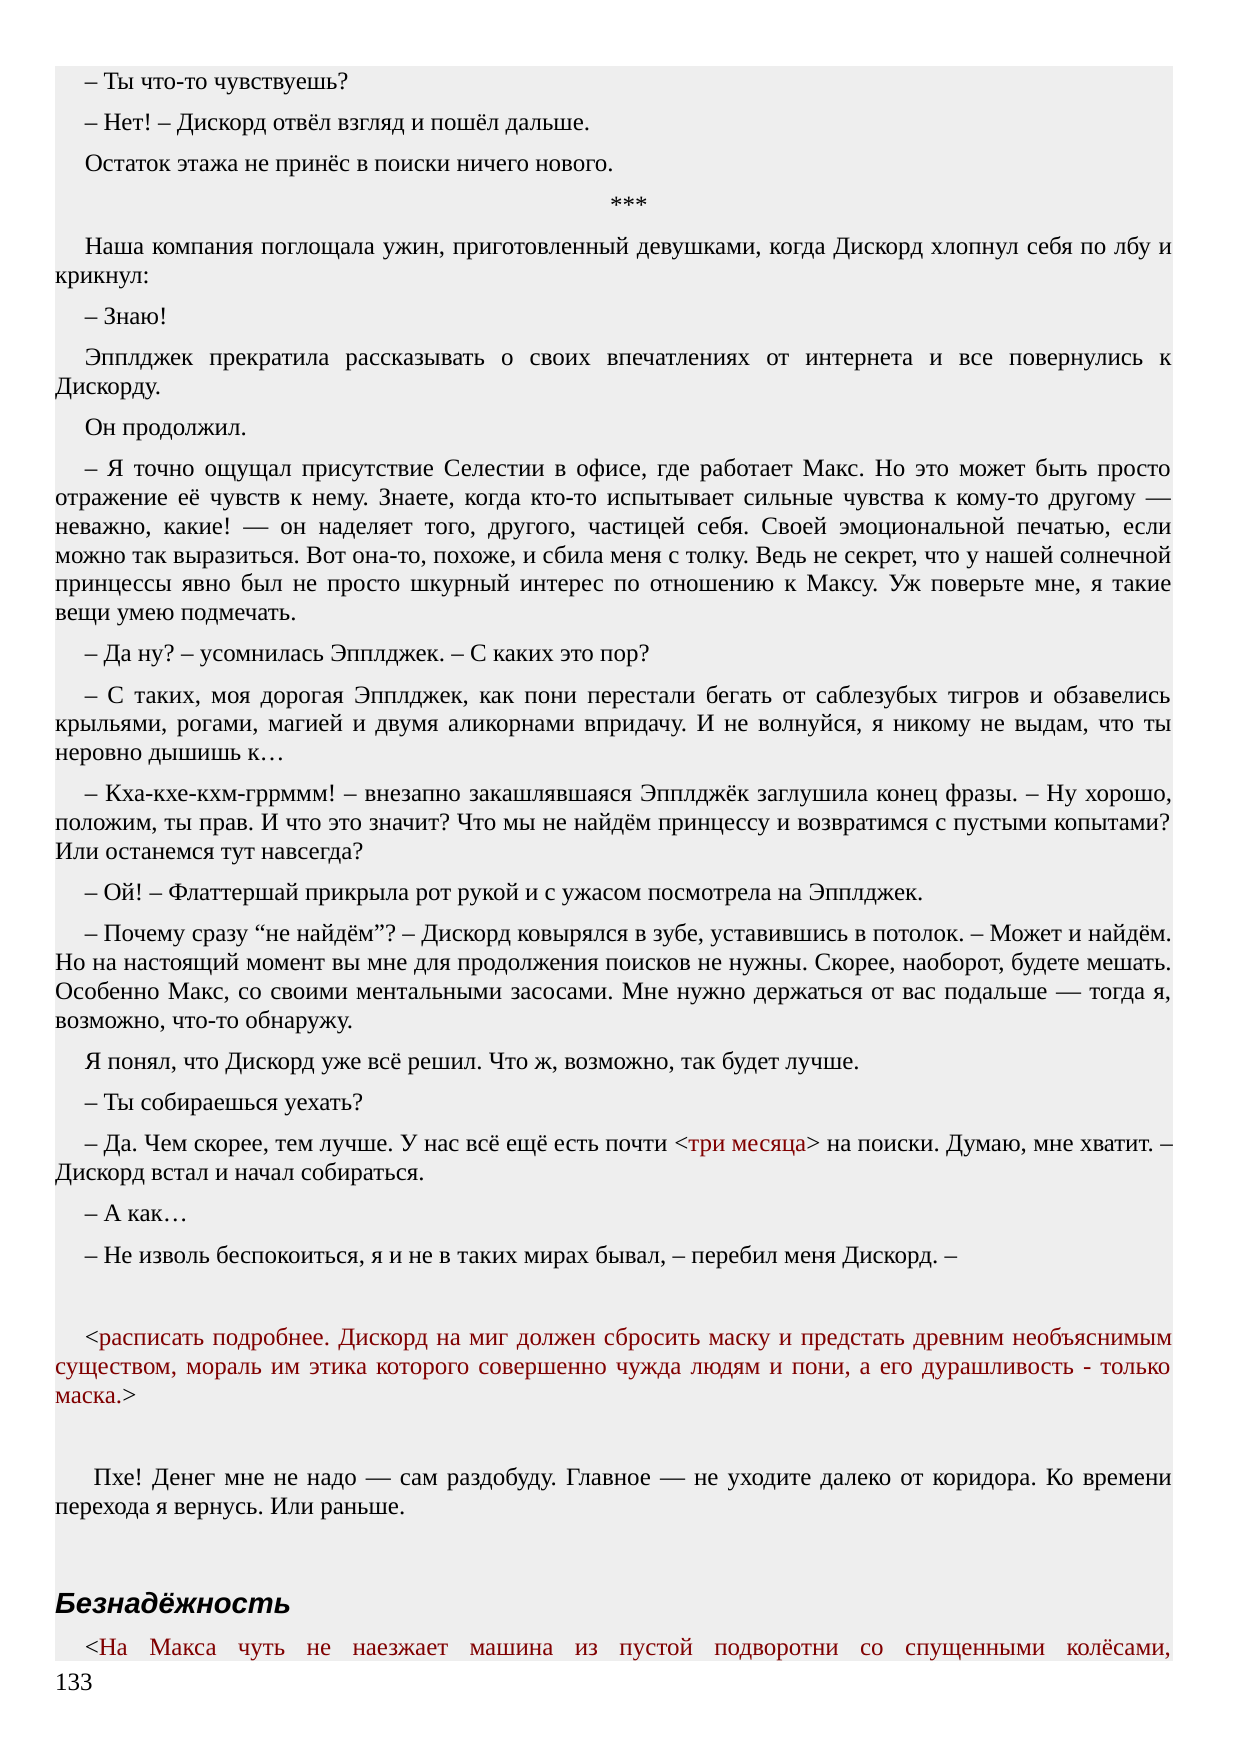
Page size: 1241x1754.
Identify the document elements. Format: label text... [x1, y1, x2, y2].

text Наша компания поглощала ужин, приготовленный девушками, когда Дискорд хлопнул себя по лбу и крикнул: [55, 231, 1173, 288]
text – Нет! – Дискорд отвёл взгляд и пошёл дальше. [55, 107, 1173, 136]
text – Да. Чем скорее, тем лучше. У нас всё ещё есть почти <три месяца> на поиски. Думаю, мне хватит. – Дискорд встал и начал собираться. [55, 1128, 1173, 1186]
text Остаток этажа не принёс в поиски ничего нового. [55, 148, 1173, 177]
text <расписать подробнее. Дискорд на миг должен сбросить маску и предстать древним необъяснимым существом, мораль им этика которого совершенно чужда людям и пони, а его дурашливость - только маска.> [55, 1322, 1173, 1408]
text – Знаю! [55, 301, 1173, 330]
text – Ты собираешься уехать? [55, 1087, 1173, 1116]
text Он продолжил. [55, 412, 1173, 441]
text Я понял, что Дискорд уже всё решил. Что ж, возможно, так будет лучше. [55, 1046, 1173, 1075]
text *** [55, 190, 1173, 218]
text – Да ну? – усомнилась Эпплджек. – С каких это пор? [55, 638, 1173, 667]
subtitle Безнадёжность [55, 1586, 1173, 1619]
text – А как… [55, 1198, 1173, 1227]
text – Я точно ощущал присутствие Селестии в офисе, где работает Макс. Но это может быть просто отражение её чувств к нему. Знаете, когда кто-то испытывает сильные чувства к кому-то другому — неважно, какие! — он наделяет того, другого, частицей себя. Своей эмоциональной печатью, если можно так выразиться. Вот она-то, похоже, и сбила меня с толку. Ведь не секрет, что у нашей солнечной принцессы явно был не просто шкурный интерес по отношению к Максу. Уж поверьте мне, я такие вещи умею подмечать. [55, 453, 1173, 626]
text – Ты что-то чувствуешь? [55, 66, 1173, 95]
text – Ой! – Флаттершай прикрыла рот рукой и с ужасом посмотрела на Эпплджек. [55, 877, 1173, 906]
text – Не изволь беспокоиться, я и не в таких мирах бывал, – перебил меня Дискорд. – [55, 1240, 1173, 1268]
text – Почему сразу “не найдём”? – Дискорд ковырялся в зубе, уставившись в потолок. – Может и найдём. Но на настоящий момент вы мне для продолжения поисков не нужны. Скорее, наоборот, будете мешать. Особенно Макс, со своими ментальными засосами. Мне нужно держаться от вас подальше — тогда я, возможно, что-то обнаружу. [55, 918, 1173, 1033]
text – Кха-кхе-кхм-гррммм! – внезапно закашлявшаяся Эпплджёк заглушила конец фразы. – Ну хорошо, положим, ты прав. И что это значит? Что мы не найдём принцессу и возвратимся с пустыми копытами? Или останемся тут навсегда? [55, 778, 1173, 865]
text <На Макса чуть не наезжает машина из пустой подворотни со спущенными колёсами, [55, 1632, 1173, 1661]
text – С таких, моя дорогая Эпплджек, как пони перестали бегать от саблезубых тигров и обзавелись крыльями, рогами, магией и двумя аликорнами впридачу. И не волнуйся, я никому не выдам, что ты неровно дышишь к… [55, 680, 1173, 766]
text Пхе! Денег мне не надо — сам раздобуду. Главное — не уходите далеко от коридора. Ко времени перехода я вернусь. Или раньше. [55, 1462, 1173, 1520]
text Эпплджек прекратила рассказывать о своих впечатлениях от интернета и все повернулись к Дискорду. [55, 342, 1173, 400]
